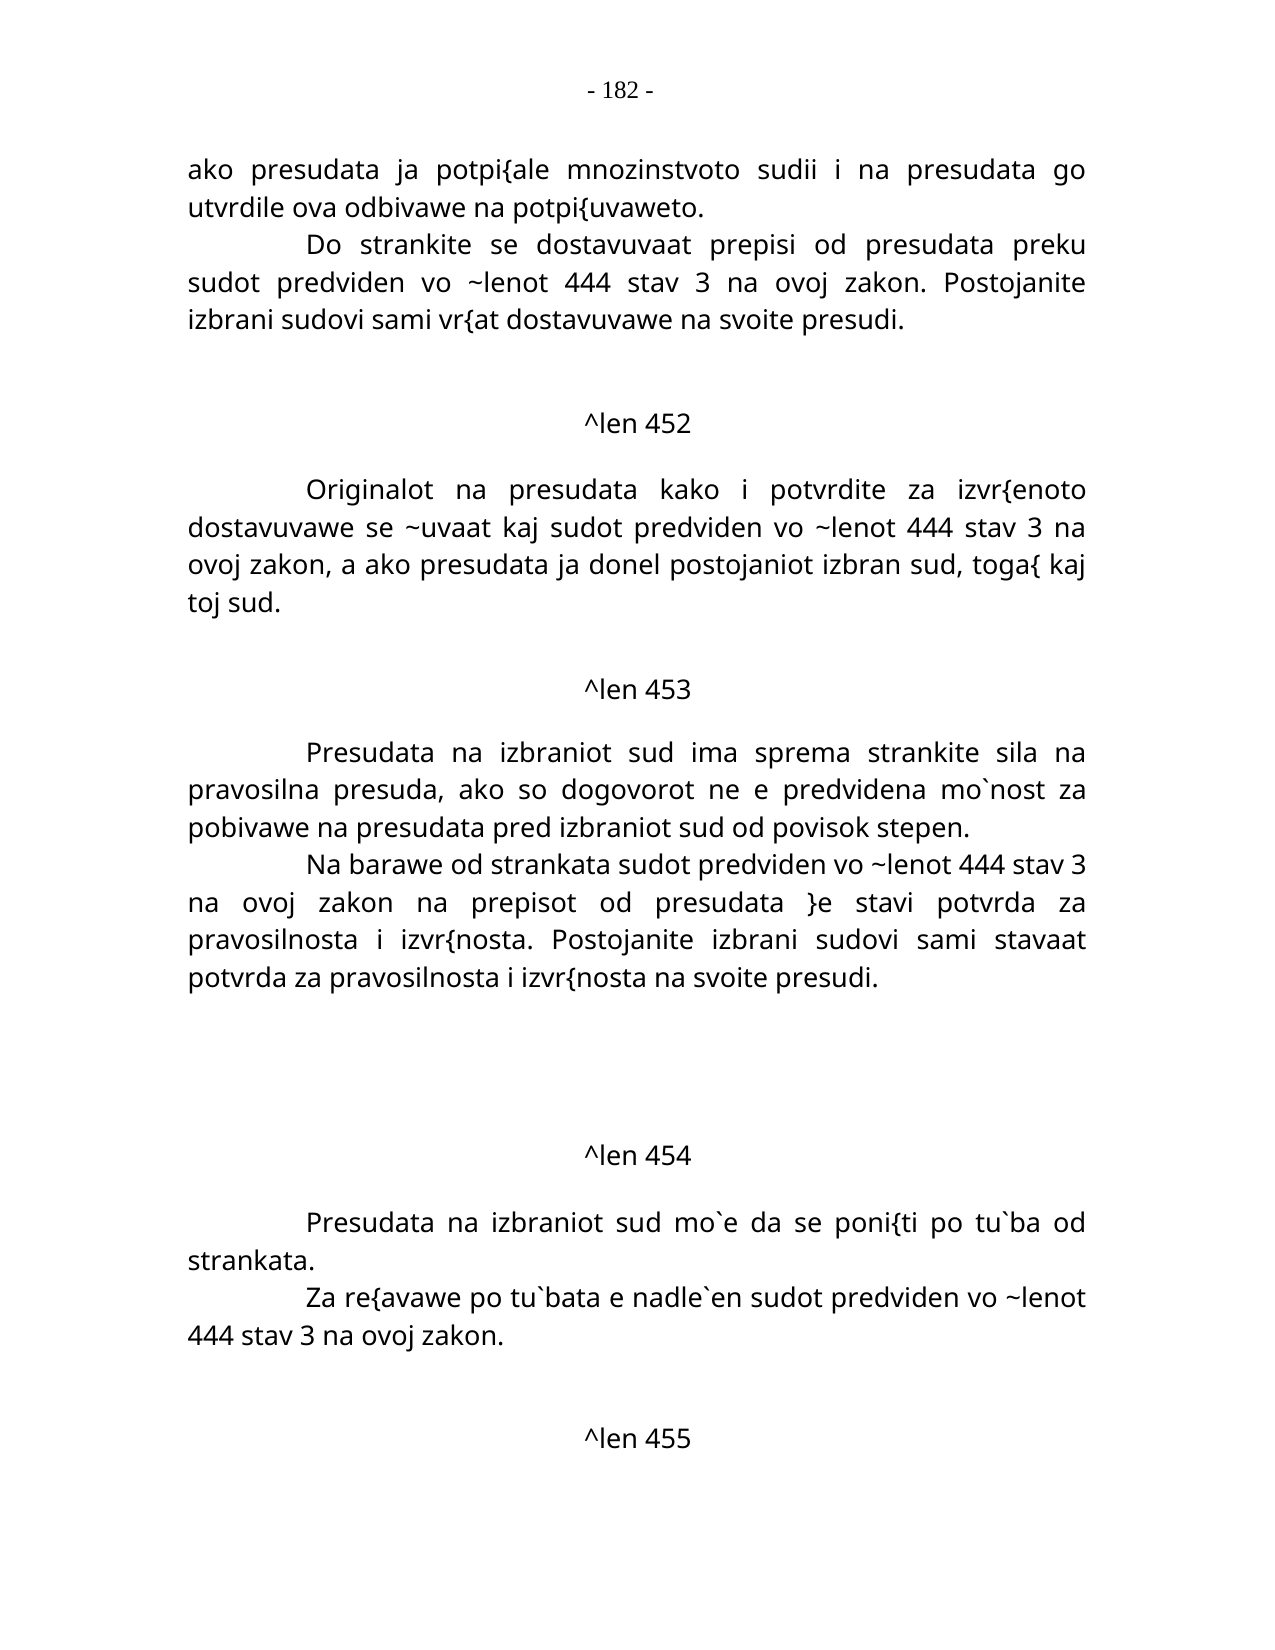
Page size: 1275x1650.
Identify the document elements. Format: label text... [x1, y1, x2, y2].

text ^len 454 [187, 1137, 1087, 1174]
text ^len 452 [187, 404, 1087, 441]
text ^len 453 [187, 670, 1087, 708]
text Do strankite se dostavuvaat prepisi od presudata preku sudot predviden vo ~lenot 444 stav 3 na ovoj zakon. Postojanite izbrani sudovi sami vr{at dostavuvawe na svoite presudi. [187, 225, 1087, 337]
text Presudata na izbraniot sud ima sprema strankite sila na pravosilna presuda, ako so dogovorot ne e predvidena mo`nost za pobivawe na presudata pred izbraniot sud od povisok stepen. [187, 733, 1087, 845]
text Na barawe od strankata sudot predviden vo ~lenot 444 stav 3 na ovoj zakon na prepisot od presudata }e stavi potvrda za pravosilnosta i izvr{nosta. Postojanite izbrani sudovi sami stavaat potvrda za pravosilnosta i izvr{nosta na svoite presudi. [187, 845, 1087, 995]
text ^len 455 [187, 1419, 1087, 1456]
text Za re{avawe po tu`bata e nadle`en sudot predviden vo ~lenot 444 stav 3 na ovoj zakon. [187, 1278, 1087, 1353]
text Originalot na presudata kako i potvrdite za izvr{enoto dostavuvawe se ~uvaat kaj sudot predviden vo ~lenot 444 stav 3 na ovoj zakon, a ako presudata ja donel postojaniot izbran sud, toga{ kaj toj sud. [187, 470, 1087, 620]
text ako presudata ja potpi{ale mnozinstvoto sudii i na presudata go utvrdile ova odbivawe na potpi{uvaweto. [187, 150, 1087, 225]
text Presudata na izbraniot sud mo`e da se poni{ti po tu`ba od strankata. [187, 1203, 1087, 1278]
